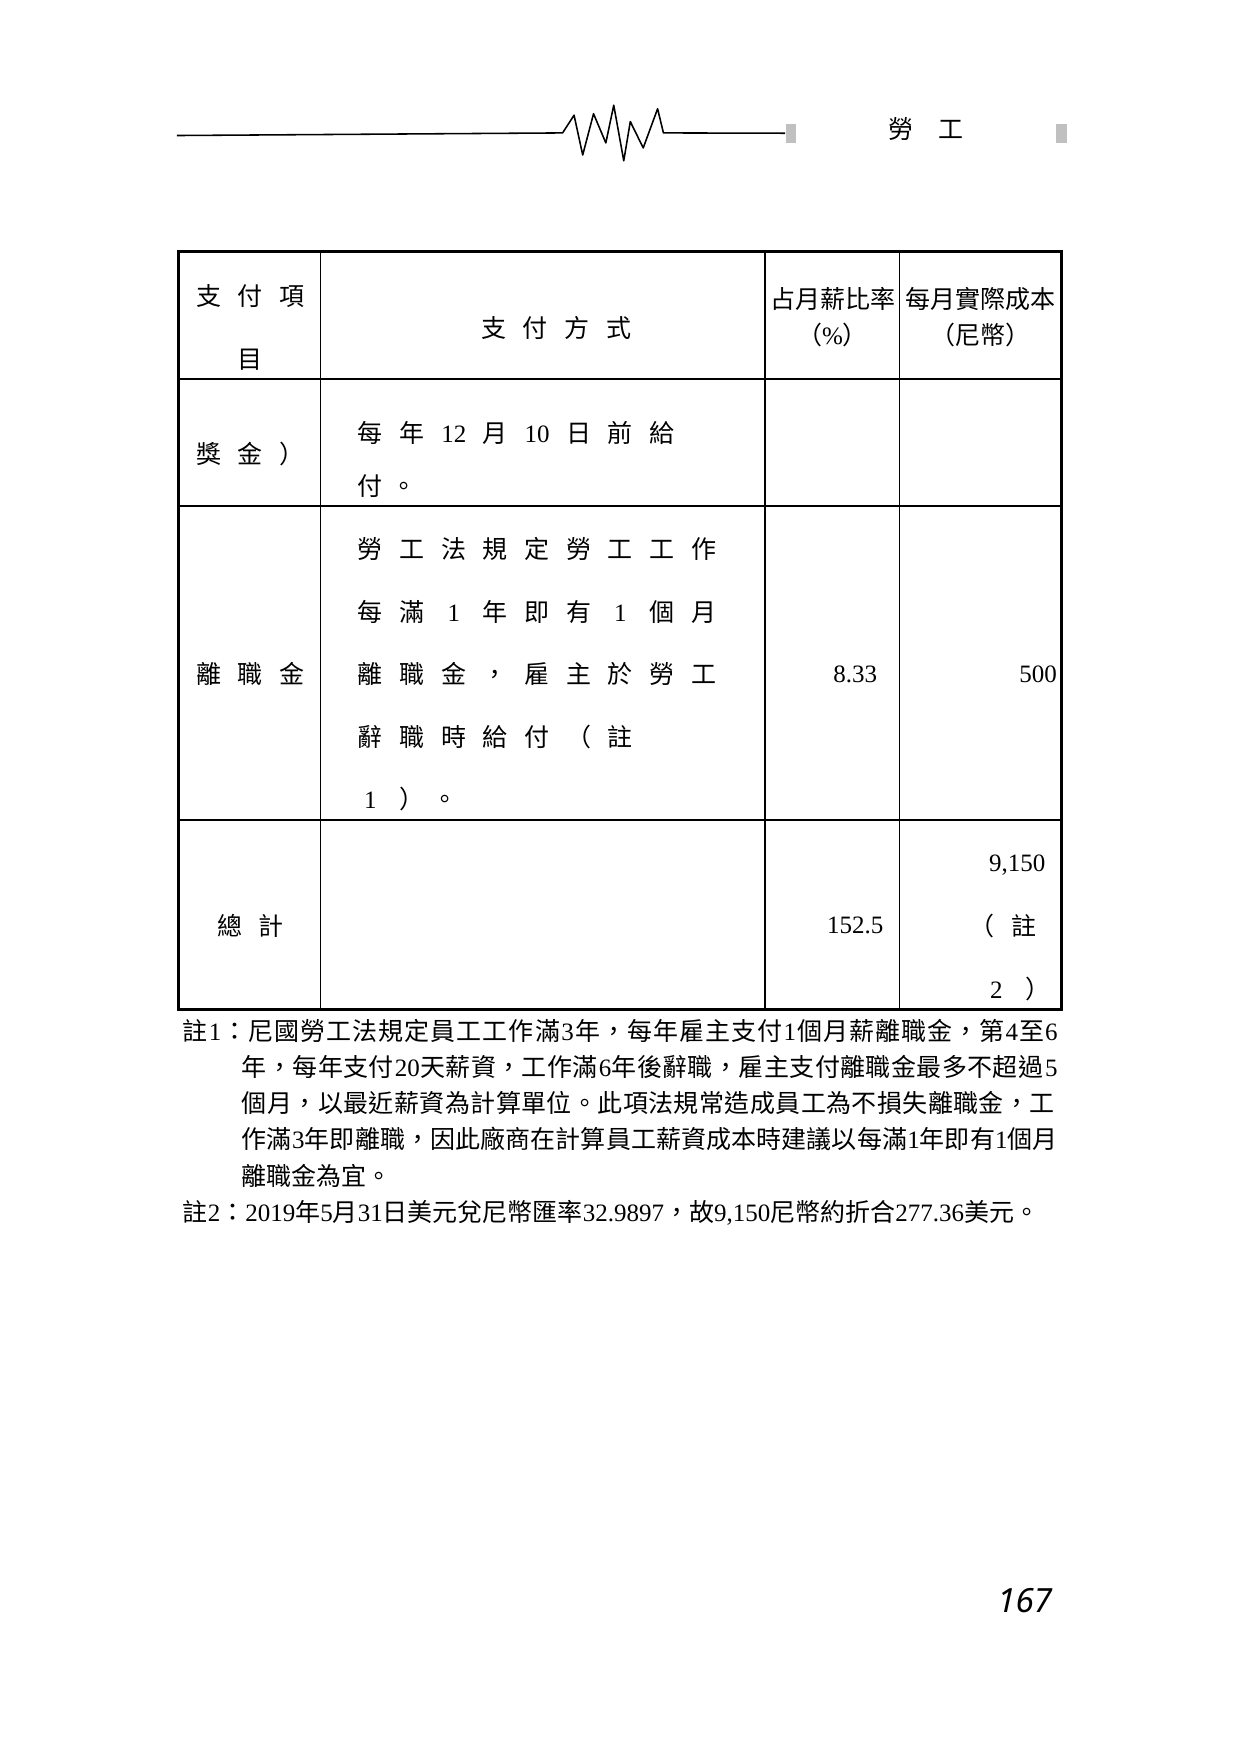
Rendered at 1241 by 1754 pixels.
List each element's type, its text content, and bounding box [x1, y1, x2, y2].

table_header 支付方式 [321, 253, 764, 378]
table_cell 9,150（註2） [900, 821, 1060, 1008]
table_header 每月實際成本 （尼幣） [900, 253, 1060, 378]
table_cell 離職金 [180, 507, 320, 819]
text 註1：尼國勞工法規定員工工作滿3年，每年雇主支付1個月薪離職金，第4至6年，每年支付20天薪資，工作滿6年後辭職，雇主支付離職金最多不超過5個月，以最近薪資為計算單位。此項法規常造成員工為不損失離職金，工作滿3年即離職，因此廠商在計算員工薪資成本時建議以每滿1年即有1個月離職金為宜。 [183, 1011, 1058, 1192]
table_cell 總計 [180, 821, 320, 1008]
table_cell [321, 821, 764, 1008]
table_cell 每年12月10日前給付。 [321, 380, 764, 505]
table_cell [766, 380, 899, 505]
table_cell 勞工法規定勞工工作每滿1年即有1個月離職金，雇主於勞工辭職時給付（註1）。 [321, 507, 764, 819]
table_header 支付項目 [180, 253, 320, 378]
table_cell 500 [900, 507, 1060, 819]
table_cell [900, 380, 1060, 505]
text 註2：2019年5月31日美元兌尼幣匯率32.9897，故9,150尼幣約折合277.36美元。 [183, 1192, 1058, 1229]
table_cell 152.5 [766, 821, 899, 1008]
table_cell 8.33 [766, 507, 899, 819]
table_cell 獎金） [180, 380, 320, 505]
table_header 占月薪比率（%） [766, 253, 899, 378]
